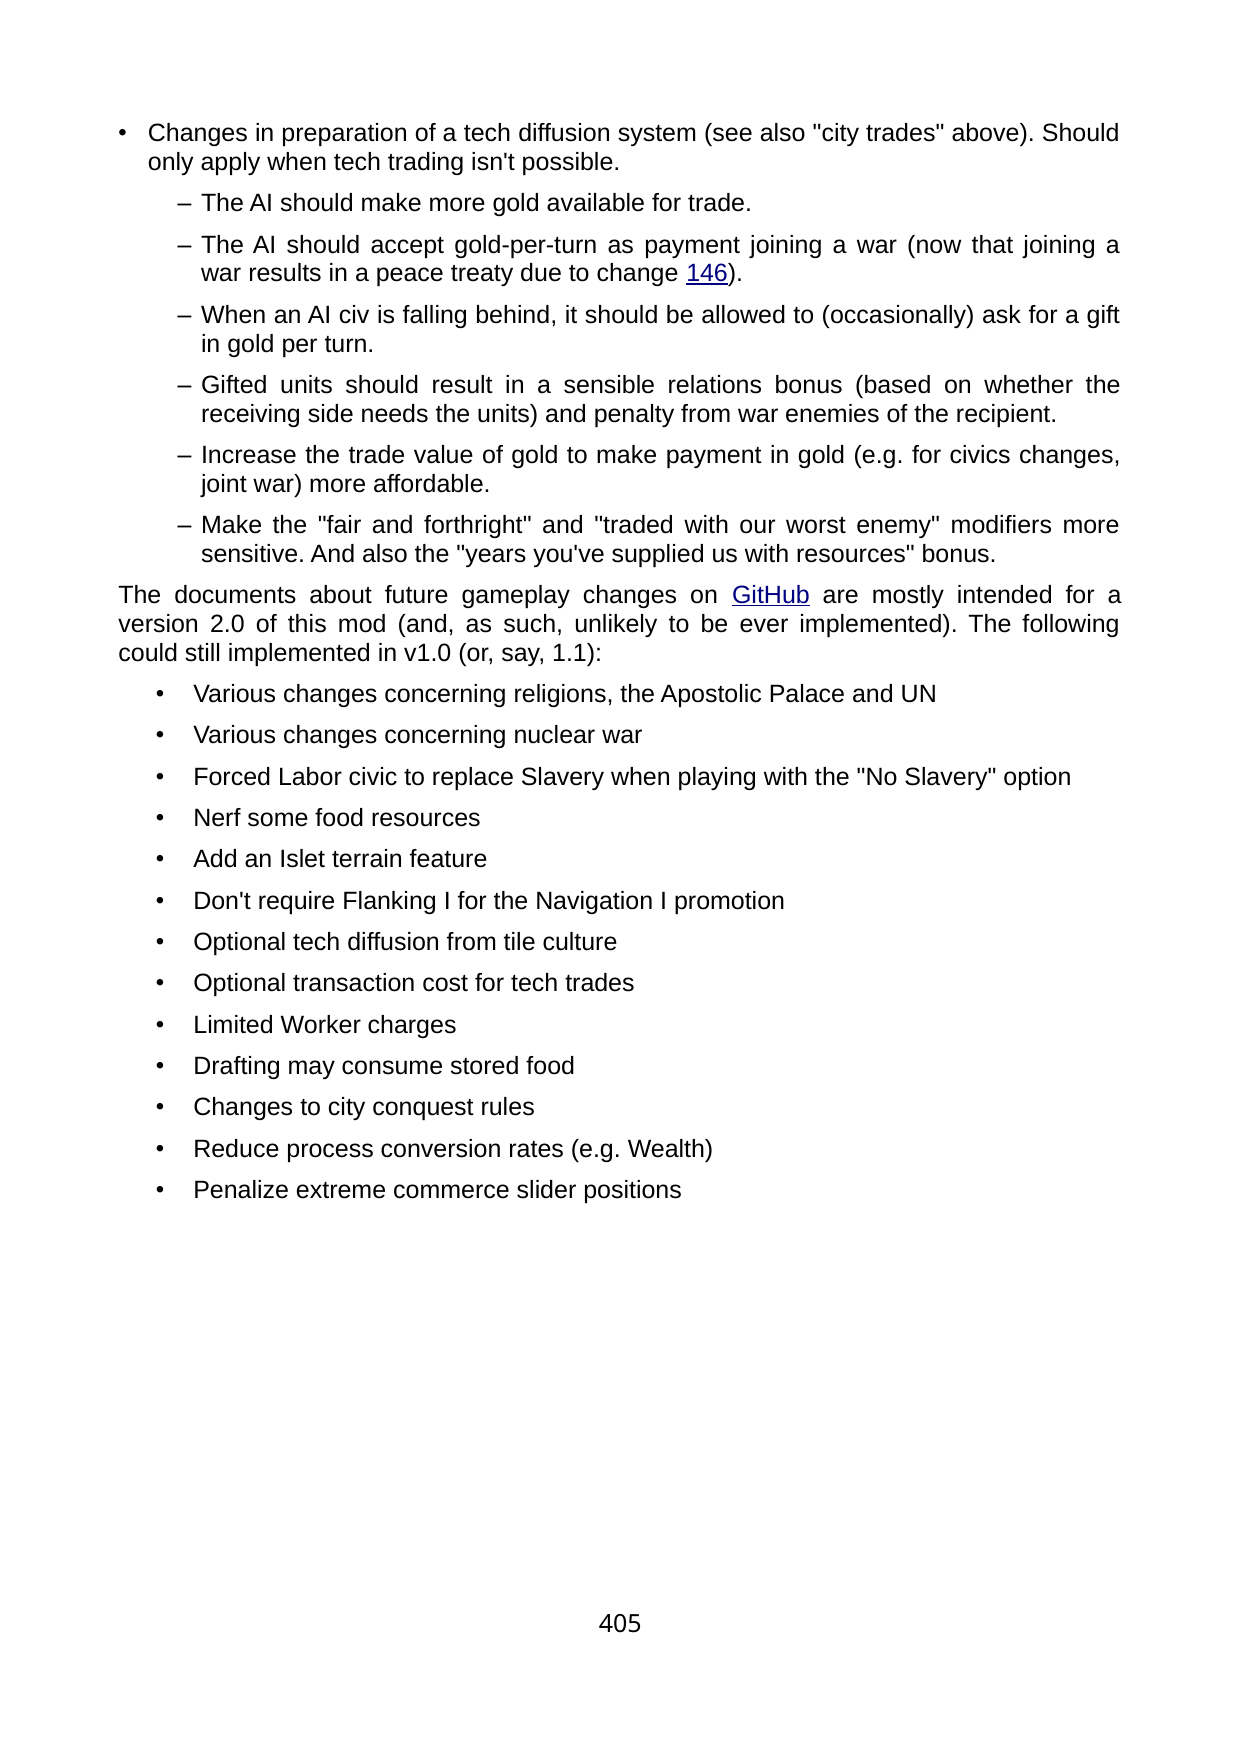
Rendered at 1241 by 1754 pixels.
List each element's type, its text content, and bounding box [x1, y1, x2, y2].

list Don't require Flanking I for the Navigation I promotion [156, 886, 1122, 914]
list Increase the trade value of gold to make payment in gold (e.g. for civics changes, joint war) more affordable. [177, 440, 1122, 497]
list Various changes concerning religions, the Apostolic Palace and UN [156, 679, 1122, 708]
list Gifted units should result in a sensible relations bonus (based on whether the receiving side needs the units) and penalty from war enemies of the recipient. [177, 370, 1122, 427]
list Drafting may consume stored food [156, 1051, 1122, 1080]
list Various changes concerning nuclear war [156, 720, 1122, 749]
list Add an Islet terrain feature [156, 844, 1122, 873]
list Reduce process conversion rates (e.g. Wealth) [156, 1134, 1122, 1163]
list When an AI civ is falling behind, it should be allowed to (occasionally) ask for a gift in gold per turn. [177, 300, 1122, 357]
text The documents about future gameplay changes on GitHub are mostly intended for a version 2.0 of this mod (and, as such, unlikely to be ever implemented). The following could still implemented in v1.0 (or, say, 1.1): [118, 580, 1122, 666]
list Changes in preparation of a tech diffusion system (see also "city trades" above). Should only apply when tech trading isn't possible. [118, 118, 1122, 176]
list Limited Worker charges [156, 1010, 1122, 1038]
list Changes to city conquest rules [156, 1092, 1122, 1121]
list Forced Labor civic to replace Slavery when playing with the "No Slavery" option [156, 762, 1122, 790]
list Make the "fair and forthright" and "traded with our worst enemy" modifiers more sensitive. And also the "years you've supplied us with resources" bonus. [177, 510, 1122, 568]
list Penalize extreme commerce slider positions [156, 1175, 1122, 1204]
list The AI should make more gold available for trade. [177, 188, 1122, 217]
list The AI should accept gold-per-turn as payment joining a war (now that joining a war results in a peace treaty due to change 146). [177, 229, 1122, 287]
list Nerf some food resources [156, 803, 1122, 832]
list Optional transaction cost for tech trades [156, 968, 1122, 997]
list Optional tech diffusion from tile culture [156, 927, 1122, 956]
